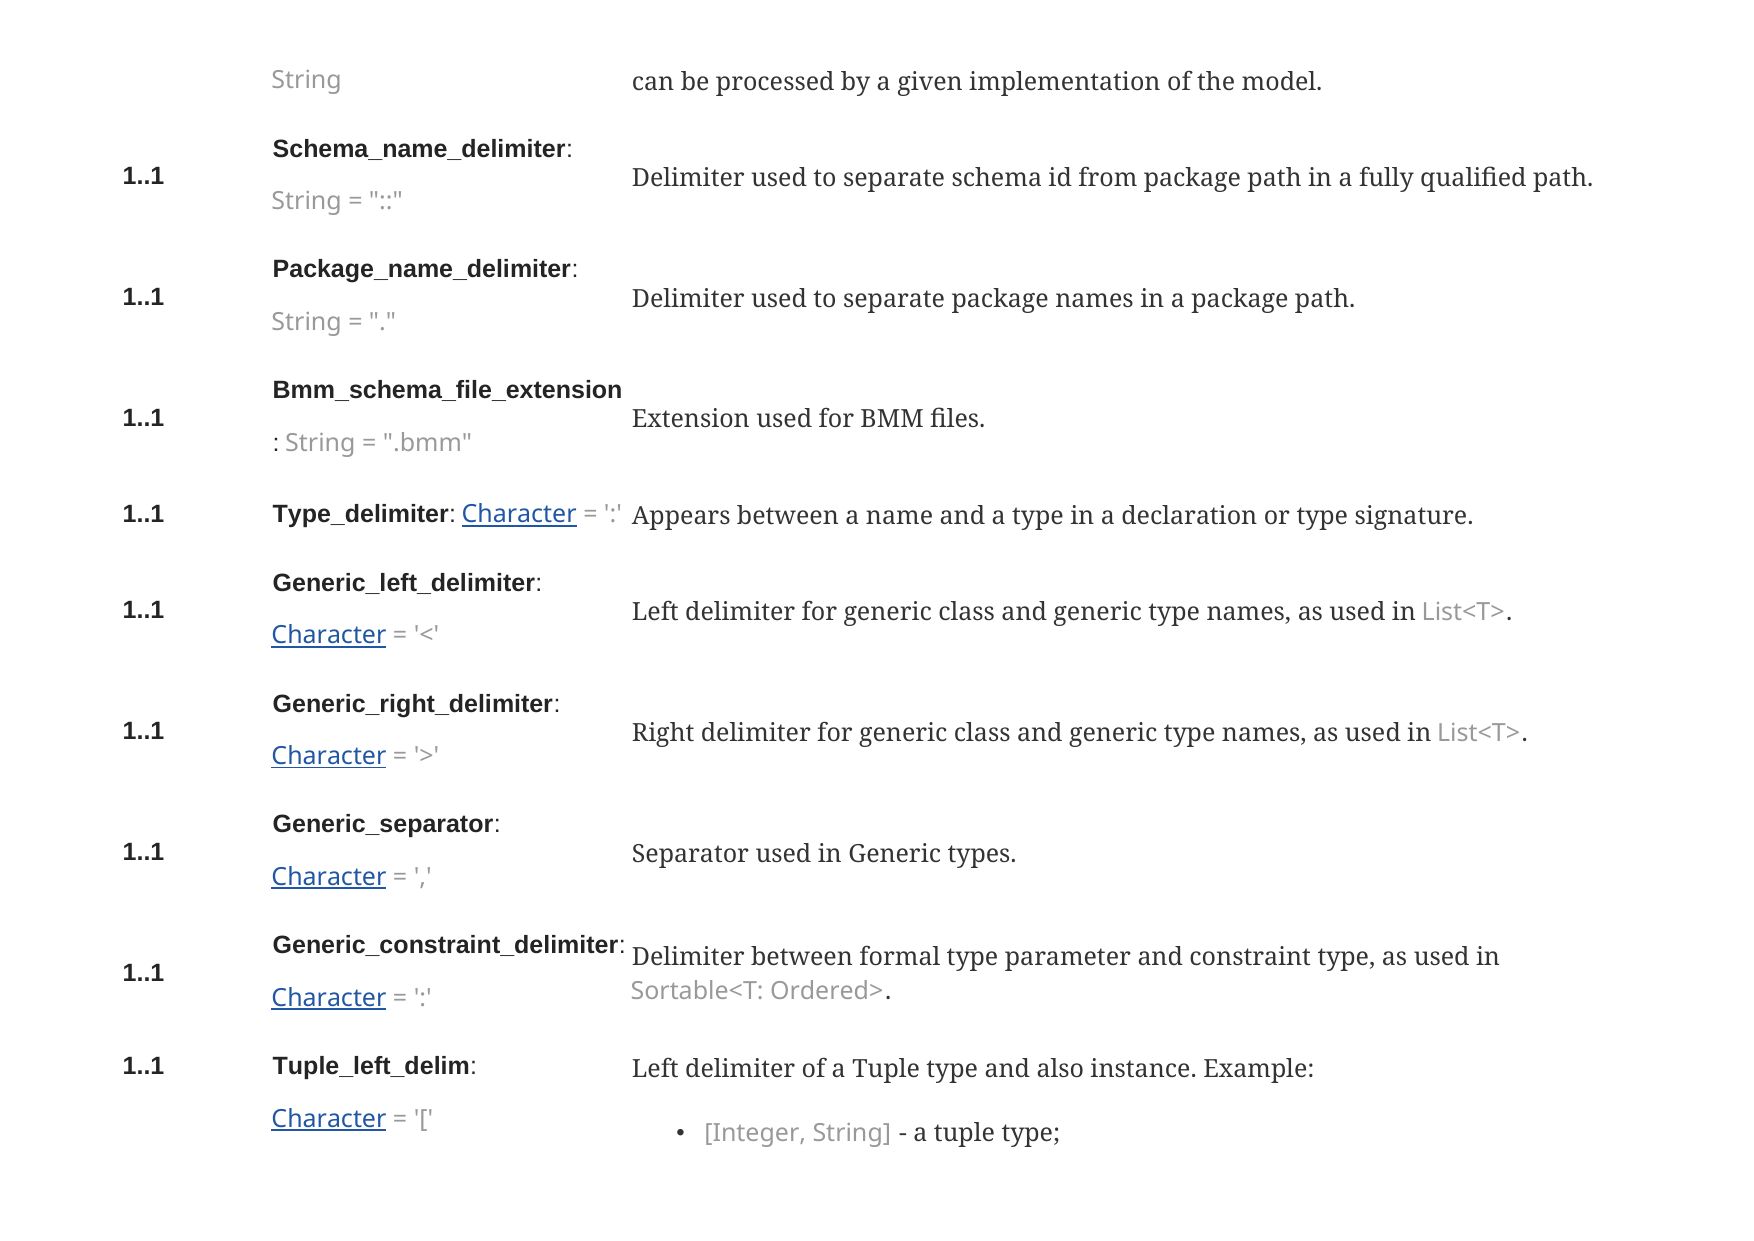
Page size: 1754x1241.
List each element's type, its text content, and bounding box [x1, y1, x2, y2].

table_cell 1..1 [118, 807, 268, 927]
table_cell Extension used for BMM files. [628, 373, 1631, 493]
table_cell Current internal version of BMM meta-model, used to determine if a given schema can be processed by a given implementation of the model. [628, 59, 1631, 131]
table_cell Left delimiter of a Tuple type and also instance. Example: [Integer, String] - a tuple type; [3, "Quixote"] - a tuple. [628, 1048, 1631, 1181]
table_cell Bmm_internal_version: String [268, 59, 627, 131]
table_cell 1..1 [118, 373, 268, 493]
table_cell Type_delimiter: Character = ':' [268, 493, 627, 565]
table_cell 1..1 [118, 131, 268, 252]
table_cell 1..1 [118, 252, 268, 372]
table_cell Generic_separator: Character = ',' [268, 807, 627, 927]
table_cell Generic_constraint_delimiter: Character = ':' [268, 928, 627, 1048]
table_cell 1..1 [118, 686, 268, 807]
table_cell Delimiter used to separate package names in a package path. [628, 252, 1631, 372]
table_cell Generic_left_delimiter: Character = '<' [268, 565, 627, 686]
table_cell Right delimiter for generic class and generic type names, as used in List<T>. [628, 686, 1631, 807]
table_cell 1..1 [118, 493, 268, 565]
table_cell Delimiter used to separate schema id from package path in a fully qualified path. [628, 131, 1631, 252]
table_cell Package_name_delimiter: String = "." [268, 252, 627, 372]
table_cell Delimiter between formal type parameter and constraint type, as used in Sortable<T: Ordered>. [628, 928, 1631, 1048]
table_cell 1..1 [118, 928, 268, 1048]
table_cell Left delimiter for generic class and generic type names, as used in List<T>. [628, 565, 1631, 686]
table_cell Appears between a name and a type in a declaration or type signature. [628, 493, 1631, 565]
table_cell 1..1 [118, 59, 268, 131]
table_cell Generic_right_delimiter: Character = '>' [268, 686, 627, 807]
table_cell Separator used in Generic types. [628, 807, 1631, 927]
table_cell 1..1 [118, 565, 268, 686]
table_cell Tuple_left_delim: Character = '[' [268, 1048, 627, 1181]
table_cell Bmm_schema_file_extension: String = ".bmm" [268, 373, 627, 493]
table_cell 1..1 [118, 1048, 268, 1181]
table_cell Schema_name_delimiter: String = "::" [268, 131, 627, 252]
